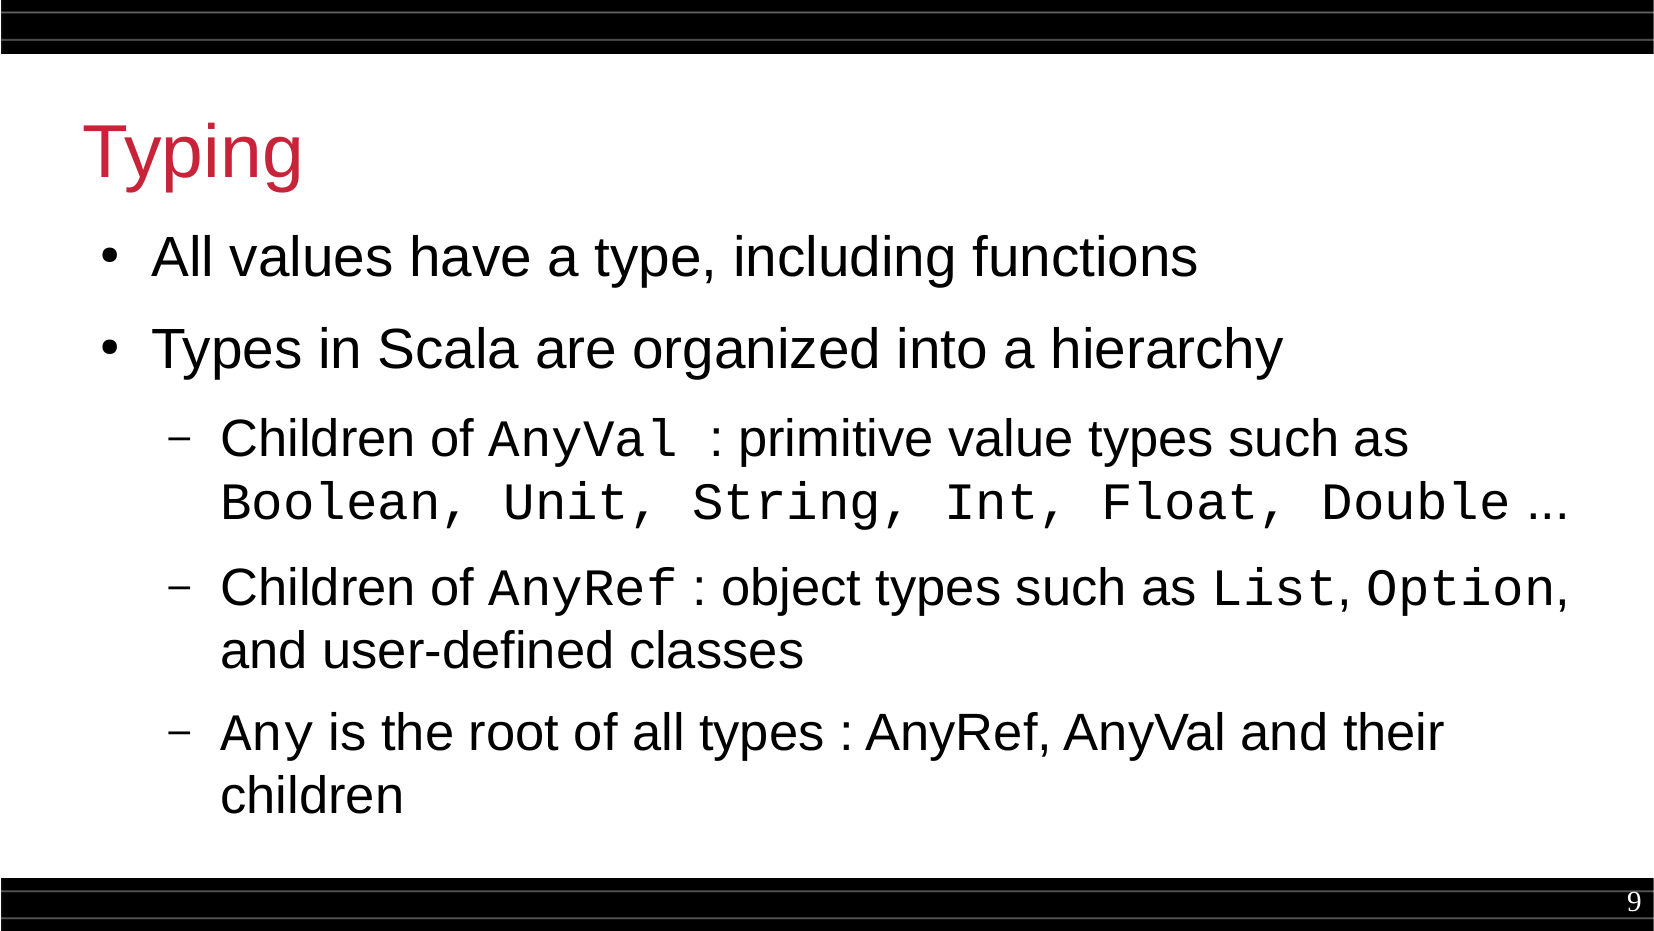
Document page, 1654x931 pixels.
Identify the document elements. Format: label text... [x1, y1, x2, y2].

title Typing [82, 92, 1571, 211]
picture [1, 878, 1654, 931]
list All values have a type, including functions Types in Scala are organized into a hierarchy Children of AnyVal : primitive value types such as Boolean, Unit, String, Int, Float, Double ... Children of AnyRef : object types such as List, Option, and user-defined classes Any is the root of all types : AnyRef, AnyVal and their children [82, 225, 1571, 856]
picture [1, 0, 1654, 54]
